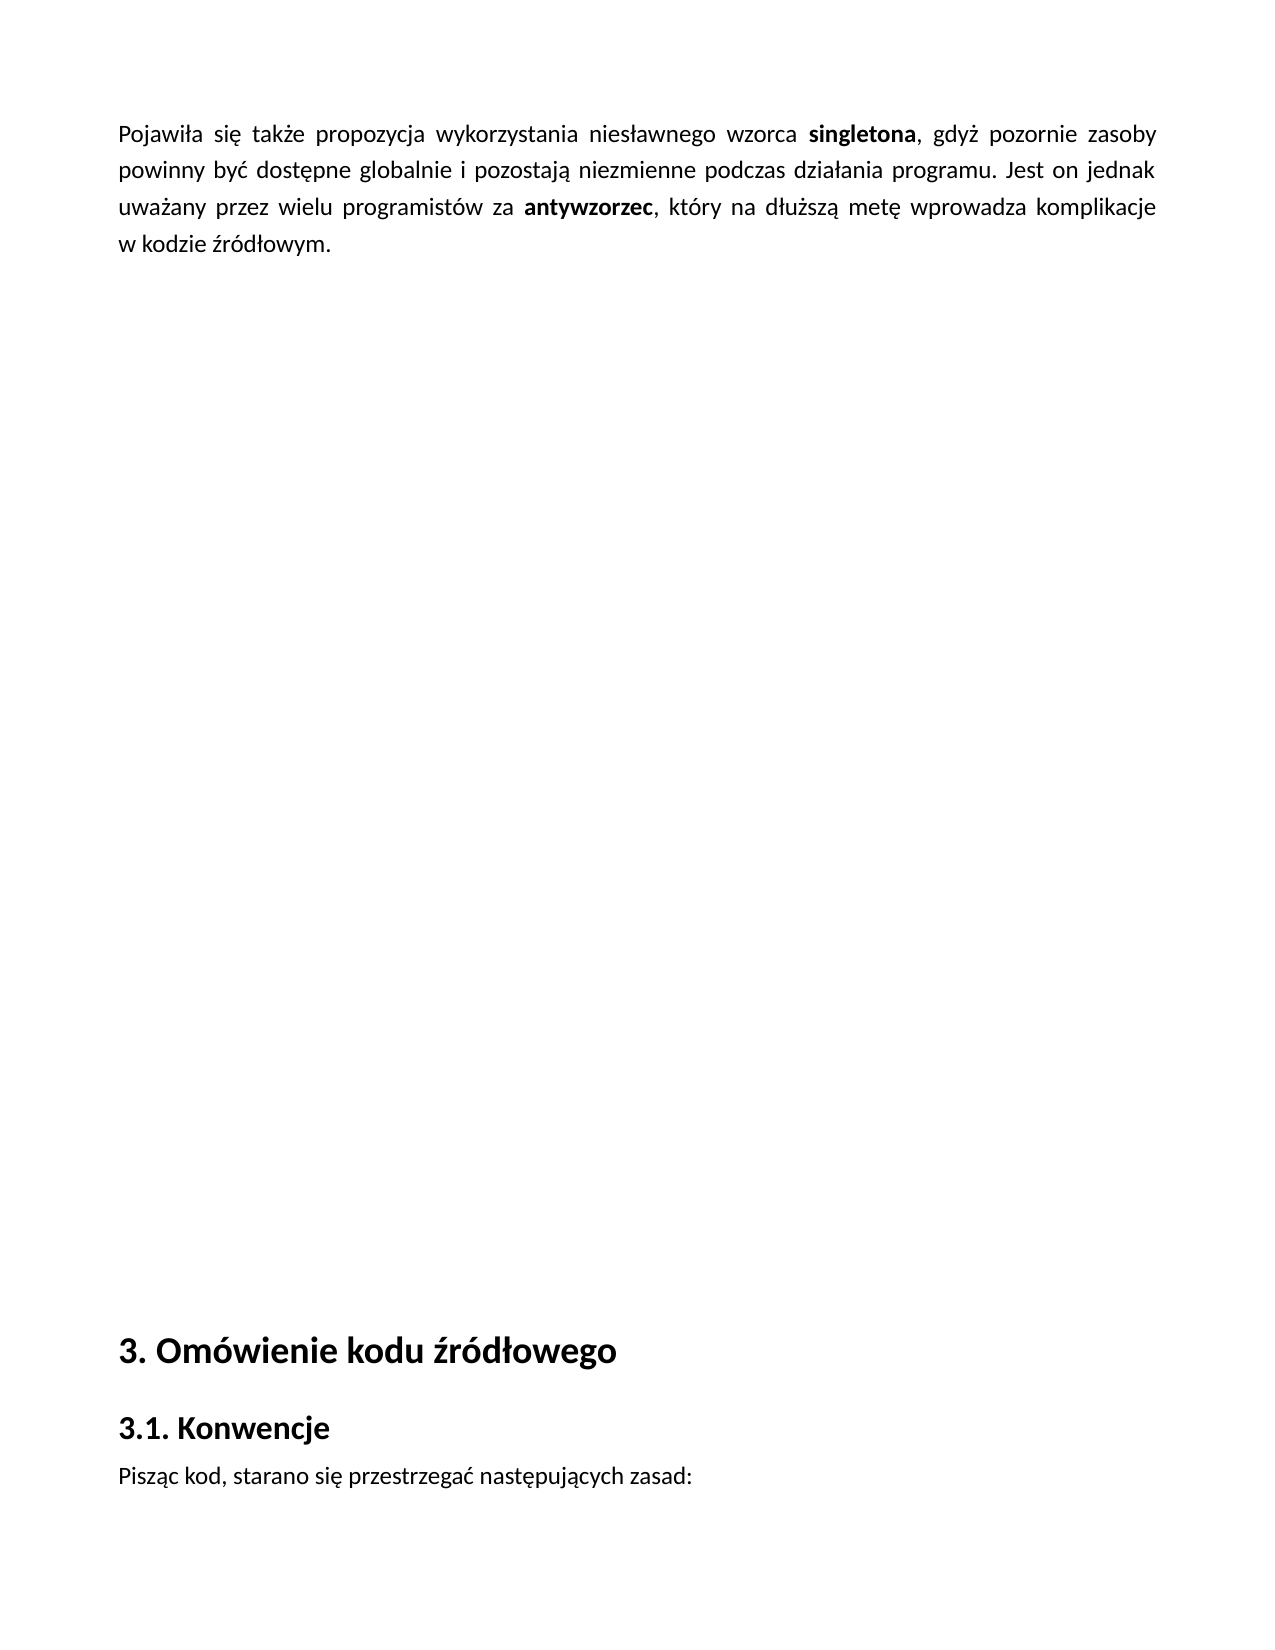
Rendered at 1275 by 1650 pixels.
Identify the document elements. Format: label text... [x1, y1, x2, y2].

text Pisząc kod, starano się przestrzegać następujących zasad: [118, 1460, 1157, 1490]
subtitle 3.1. Konwencje [118, 1406, 1157, 1447]
text Pojawiła się także propozycja wykorzystania niesławnego wzorca singletona, gdyż pozornie zasoby powinny być dostępne globalnie i pozostają niezmienne podczas działania programu. Jest on jednak uważany przez wielu programistów za antywzorzec, który na dłuższą metę wprowadza komplikacje w kodzie źródłowym. [118, 118, 1157, 258]
subtitle 3. Omówienie kodu źródłowego [118, 1327, 1157, 1373]
